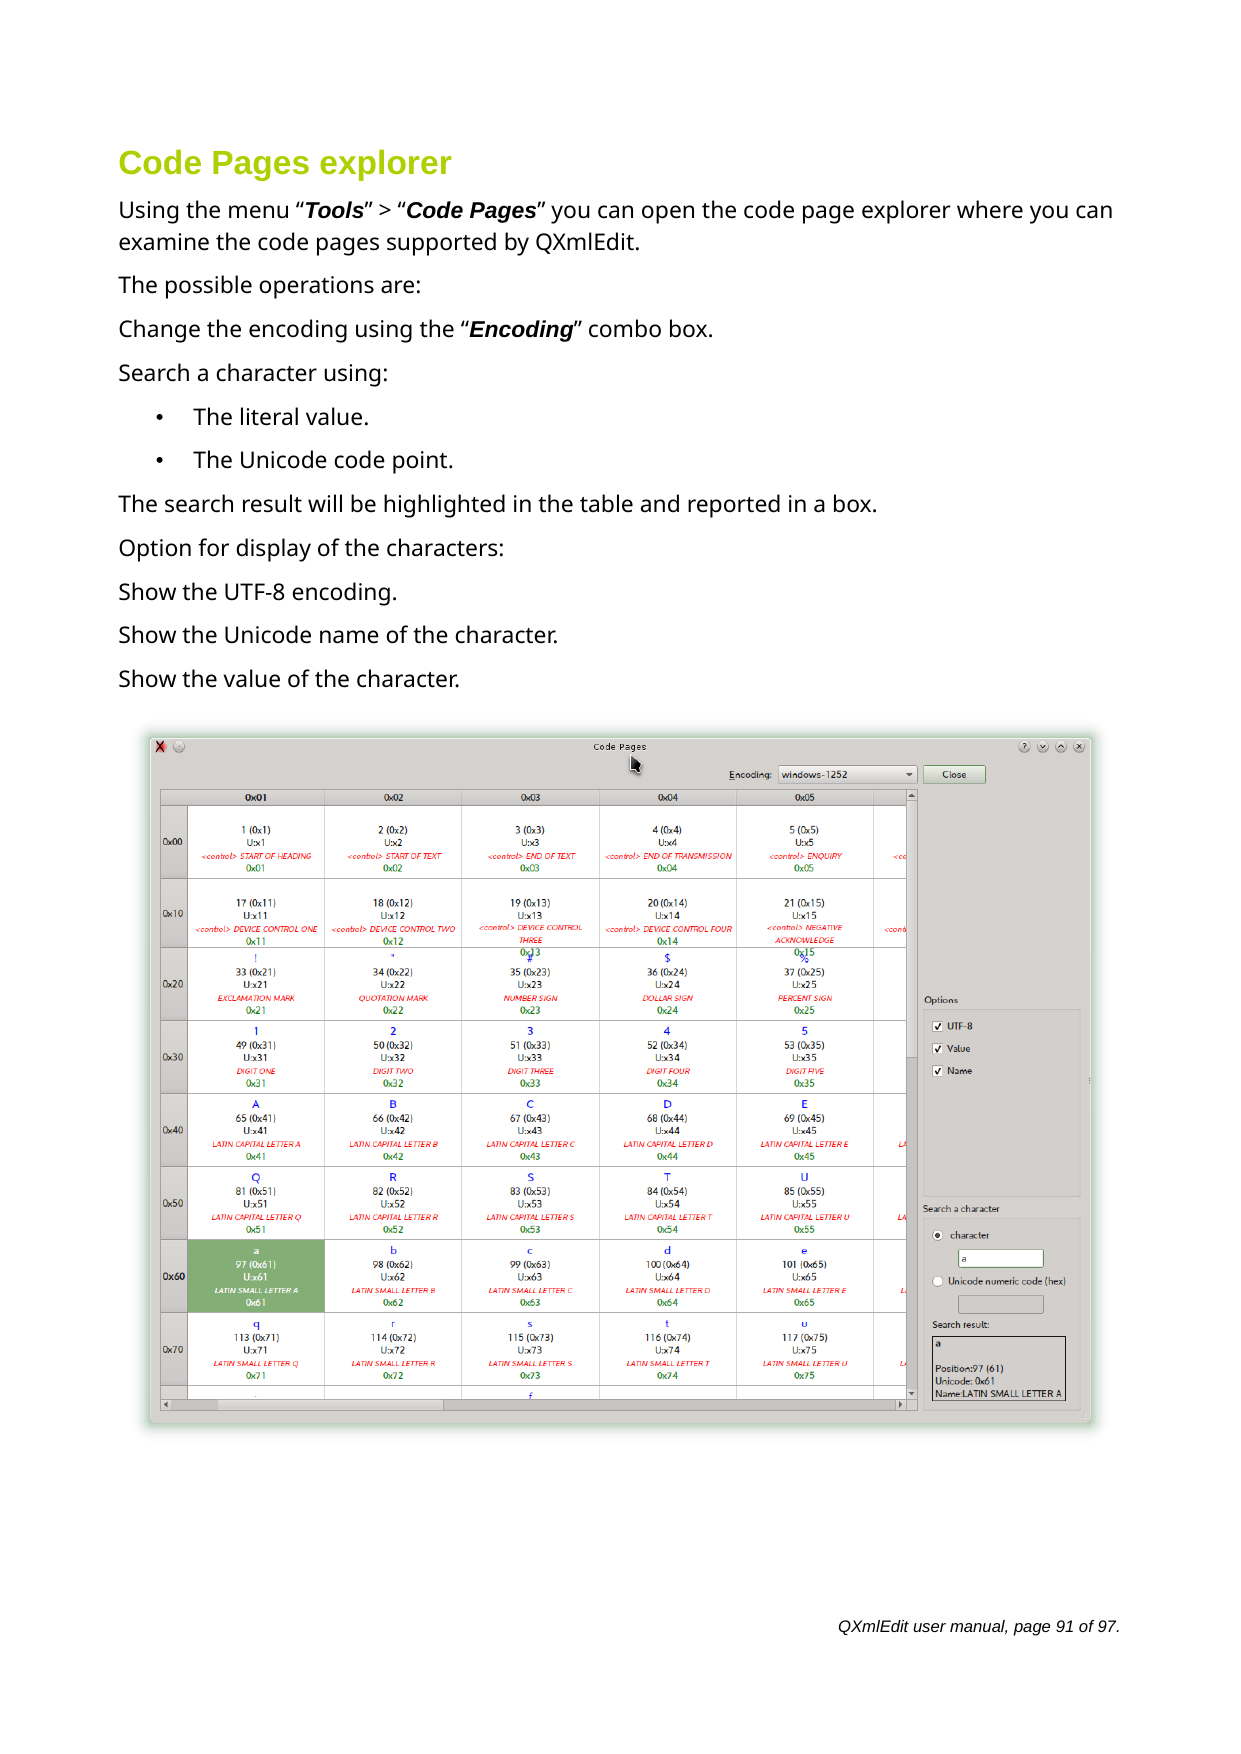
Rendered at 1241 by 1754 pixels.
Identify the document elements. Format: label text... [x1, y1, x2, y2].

picture [118, 706, 1122, 1454]
text Search a character using: [118, 357, 1122, 388]
text The search result will be highlighted in the table and reported in a box. [118, 488, 1122, 519]
text Show the value of the character. [118, 663, 1122, 694]
subtitle Code Pages explorer [118, 143, 1122, 182]
text Using the menu “Tools” > “Code Pages” you can open the code page explorer where you can examine the code pages supported by QXmlEdit. [118, 194, 1122, 257]
text Show the Unicode name of the character. [118, 619, 1122, 651]
text Change the encoding using the “Encoding” combo box. [118, 313, 1122, 344]
list The Unicode code point. [156, 444, 1122, 476]
list The literal value. [156, 401, 1122, 432]
text Show the UTF-8 encoding. [118, 576, 1122, 607]
text The possible operations are: [118, 269, 1122, 301]
text Option for display of the characters: [118, 532, 1122, 563]
